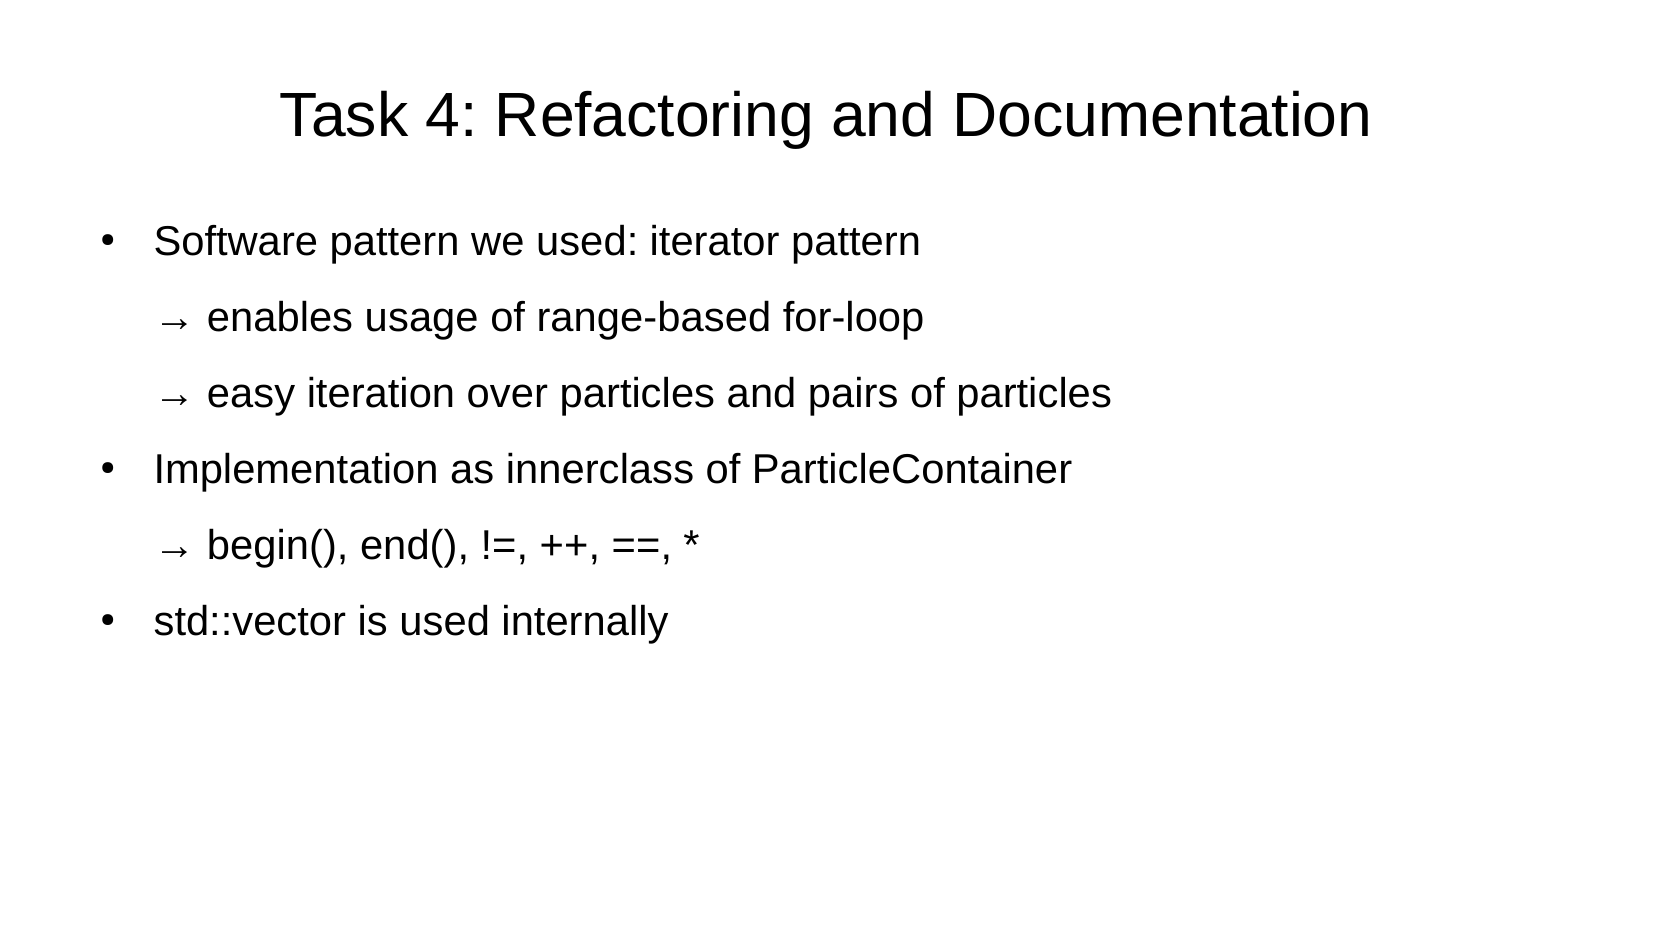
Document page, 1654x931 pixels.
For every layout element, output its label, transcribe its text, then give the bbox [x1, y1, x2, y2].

list Software pattern we used: iterator pattern → enables usage of range-based for-loop → easy iteration over particles and pairs of particles Implementation as innerclass of ParticleContainer → begin(), end(), !=, ++, ==, * std::vector is used internally [82, 217, 1571, 758]
title Task 4: Refactoring and Documentation [82, 37, 1571, 193]
